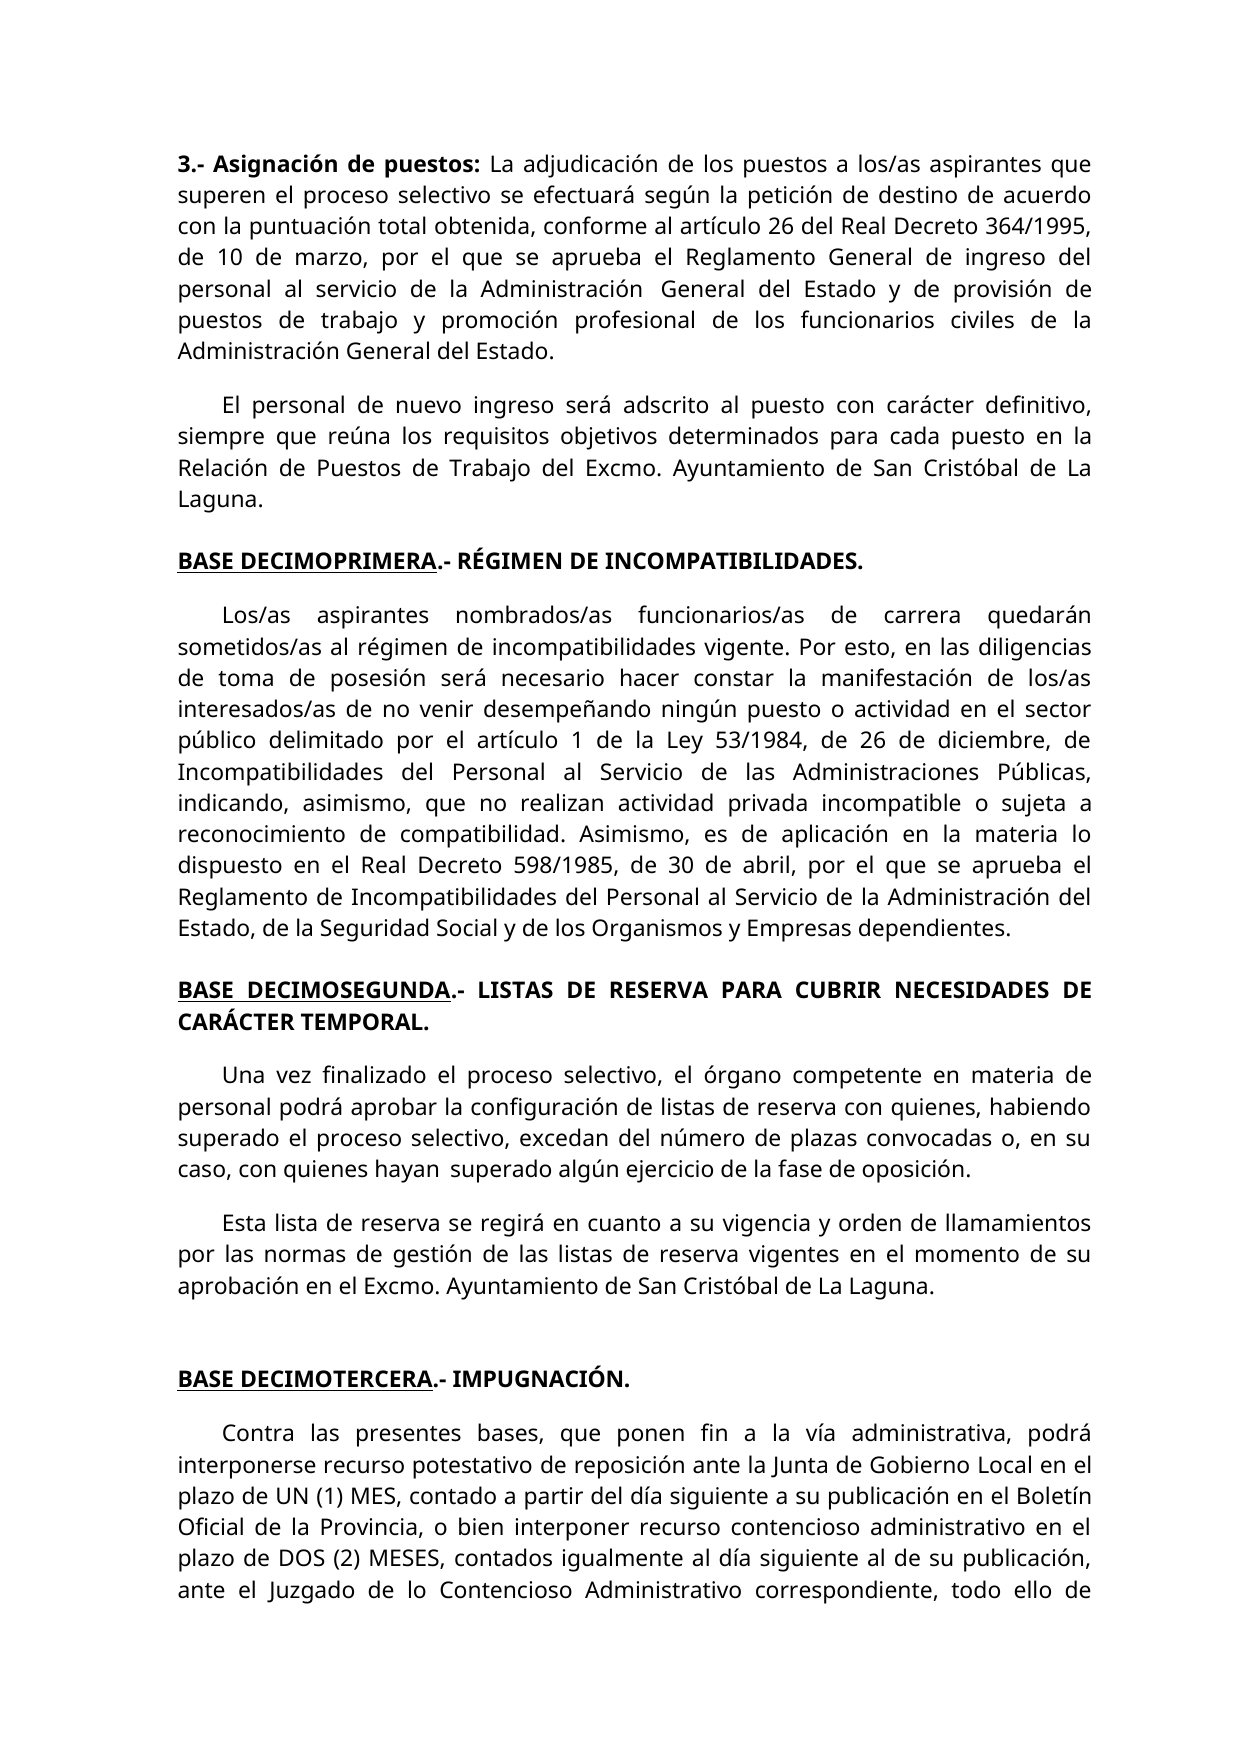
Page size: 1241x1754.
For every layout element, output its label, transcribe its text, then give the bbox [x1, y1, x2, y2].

text Esta lista de reserva se regirá en cuanto a su vigencia y orden de llamamientos por las normas de gestión de las listas de reserva vigentes en el momento de su aprobación en el Excmo. Ayuntamiento de San Cristóbal de La Laguna. [177, 1207, 1093, 1301]
text El personal de nuevo ingreso será adscrito al puesto con carácter definitivo, siempre que reúna los requisitos objetivos determinados para cada puesto en la Relación de Puestos de Trabajo del Excmo. Ayuntamiento de San Cristóbal de La Laguna. [177, 389, 1093, 514]
subtitle BASE DECIMOSEGUNDA.- LISTAS DE RESERVA PARA CUBRIR NECESIDADES DE CARÁCTER TEMPORAL. [177, 974, 1093, 1037]
text Los/as aspirantes nombrados/as funcionarios/as de carrera quedarán sometidos/as al régimen de incompatibilidades vigente. Por esto, en las diligencias de toma de posesión será necesario hacer constar la manifestación de los/as interesados/as de no venir desempeñando ningún puesto o actividad en el sector público delimitado por el artículo 1 de la Ley 53/1984, de 26 de diciembre, de Incompatibilidades del Personal al Servicio de las Administraciones Públicas, indicando, asimismo, que no realizan actividad privada incompatible o sujeta a reconocimiento de compatibilidad. Asimismo, es de aplicación en la materia lo dispuesto en el Real Decreto 598/1985, de 30 de abril, por el que se aprueba el Reglamento de Incompatibilidades del Personal al Servicio de la Administración del Estado, de la Seguridad Social y de los Organismos y Empresas dependientes. [177, 599, 1093, 943]
text Una vez finalizado el proceso selectivo, el órgano competente en materia de personal podrá aprobar la configuración de listas de reserva con quienes, habiendo superado el proceso selectivo, excedan del número de plazas convocadas o, en su caso, con quienes hayan superado algún ejercicio de la fase de oposición. [177, 1059, 1093, 1184]
subtitle BASE DECIMOPRIMERA.- RÉGIMEN DE INCOMPATIBILIDADES. [177, 545, 1093, 577]
text 3.- Asignación de puestos: La adjudicación de los puestos a los/as aspirantes que superen el proceso selectivo se efectuará según la petición de destino de acuerdo con la puntuación total obtenida, conforme al artículo 26 del Real Decreto 364/1995, de 10 de marzo, por el que se aprueba el Reglamento General de ingreso del personal al servicio de la Administración General del Estado y de provisión de puestos de trabajo y promoción profesional de los funcionarios civiles de la Administración General del Estado. [177, 148, 1093, 366]
text Contra las presentes bases, que ponen fin a la vía administrativa, podrá interponerse recurso potestativo de reposición ante la Junta de Gobierno Local en el plazo de UN (1) MES, contado a partir del día siguiente a su publicación en el Boletín Oficial de la Provincia, o bien interponer recurso contencioso administrativo en el plazo de DOS (2) MESES, contados igualmente al día siguiente al de su publicación, ante el Juzgado de lo Contencioso Administrativo correspondiente, todo ello de [177, 1417, 1093, 1605]
subtitle BASE DECIMOTERCERA.- IMPUGNACIÓN. [177, 1363, 1093, 1395]
